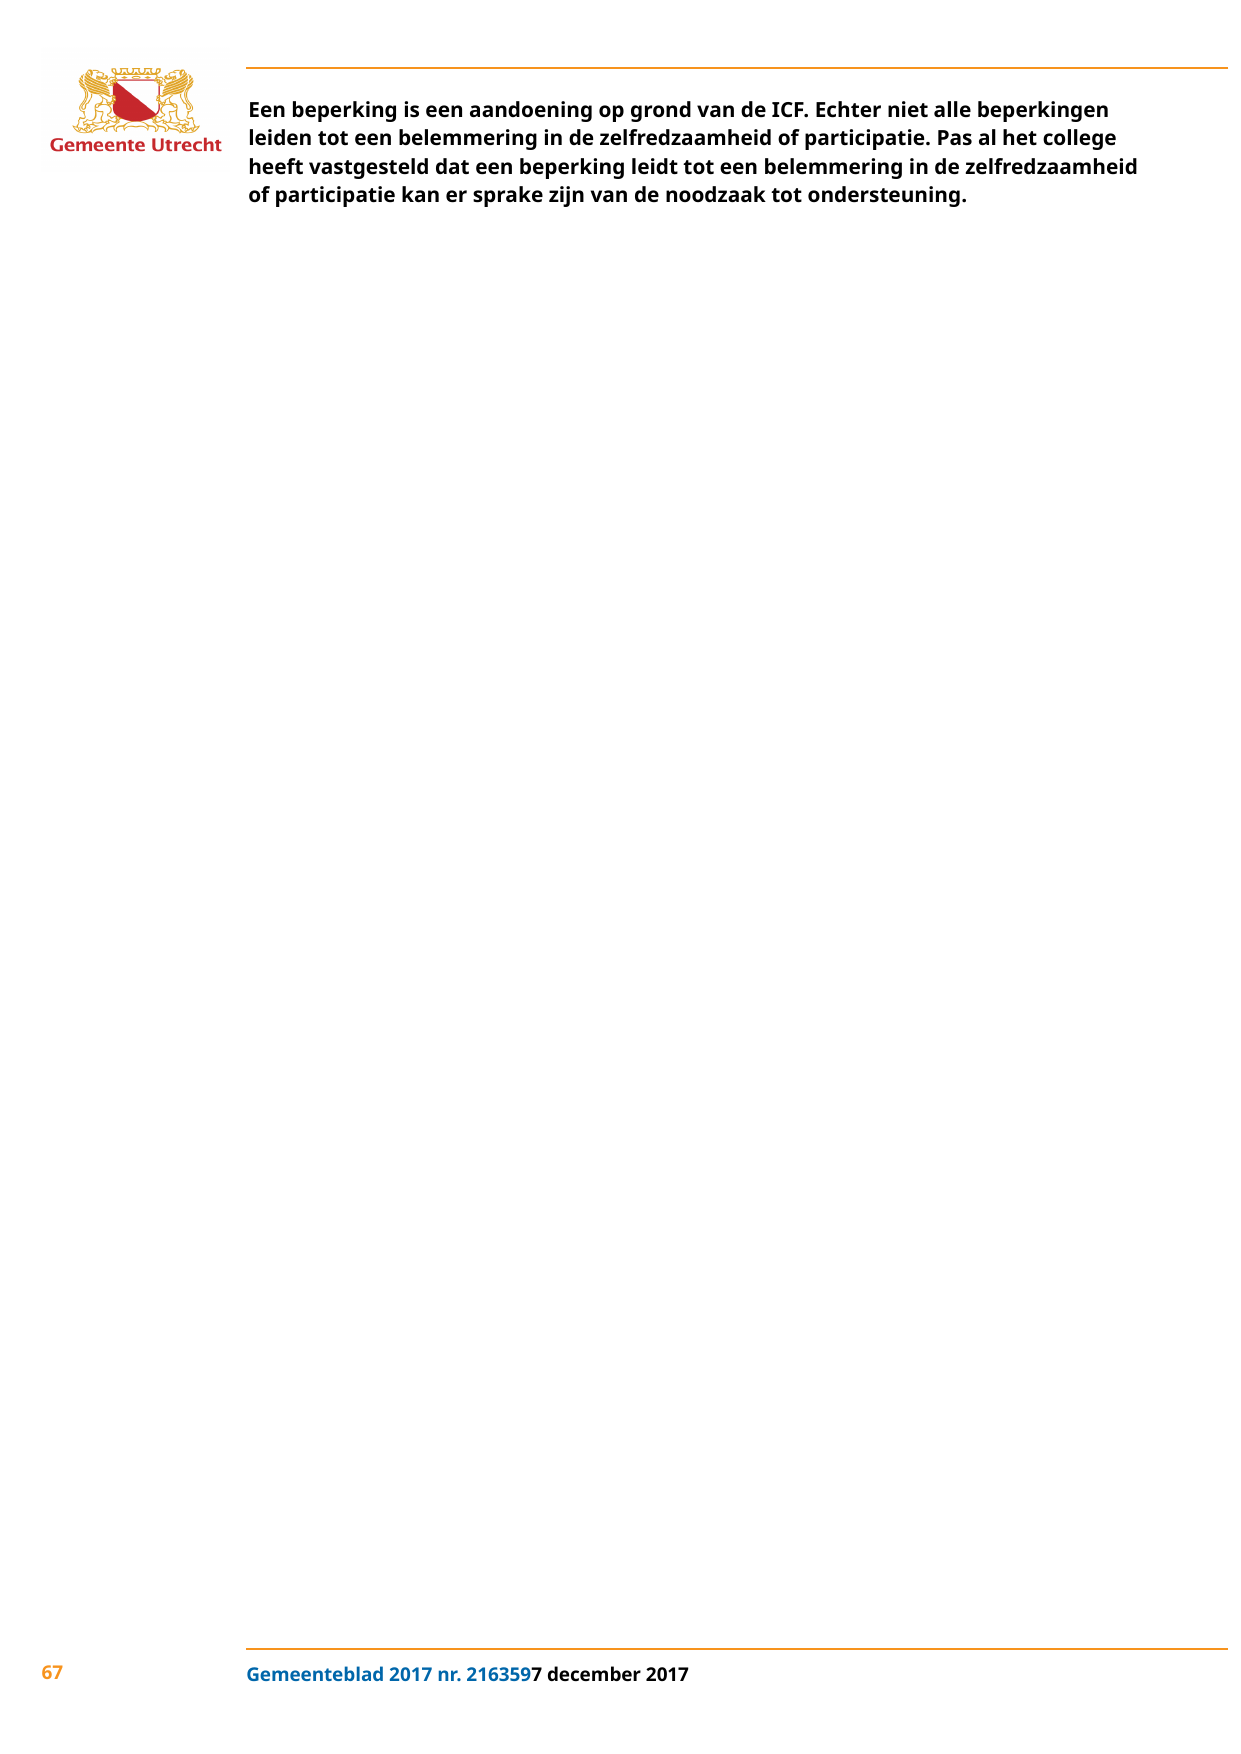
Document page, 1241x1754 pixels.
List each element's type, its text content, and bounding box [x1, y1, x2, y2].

picture [41, 47, 231, 172]
text Een beperking is een aandoening op grond van de ICF. Echter niet alle beperkingen leiden tot een belemmering in de zelfredzaamheid of participatie. Pas al het college heeft vastgesteld dat een beperking leidt tot een belemmering in de zelfredzaamheid of participatie kan er sprake zijn van de noodzaak tot ondersteuning. [248, 95, 1152, 209]
